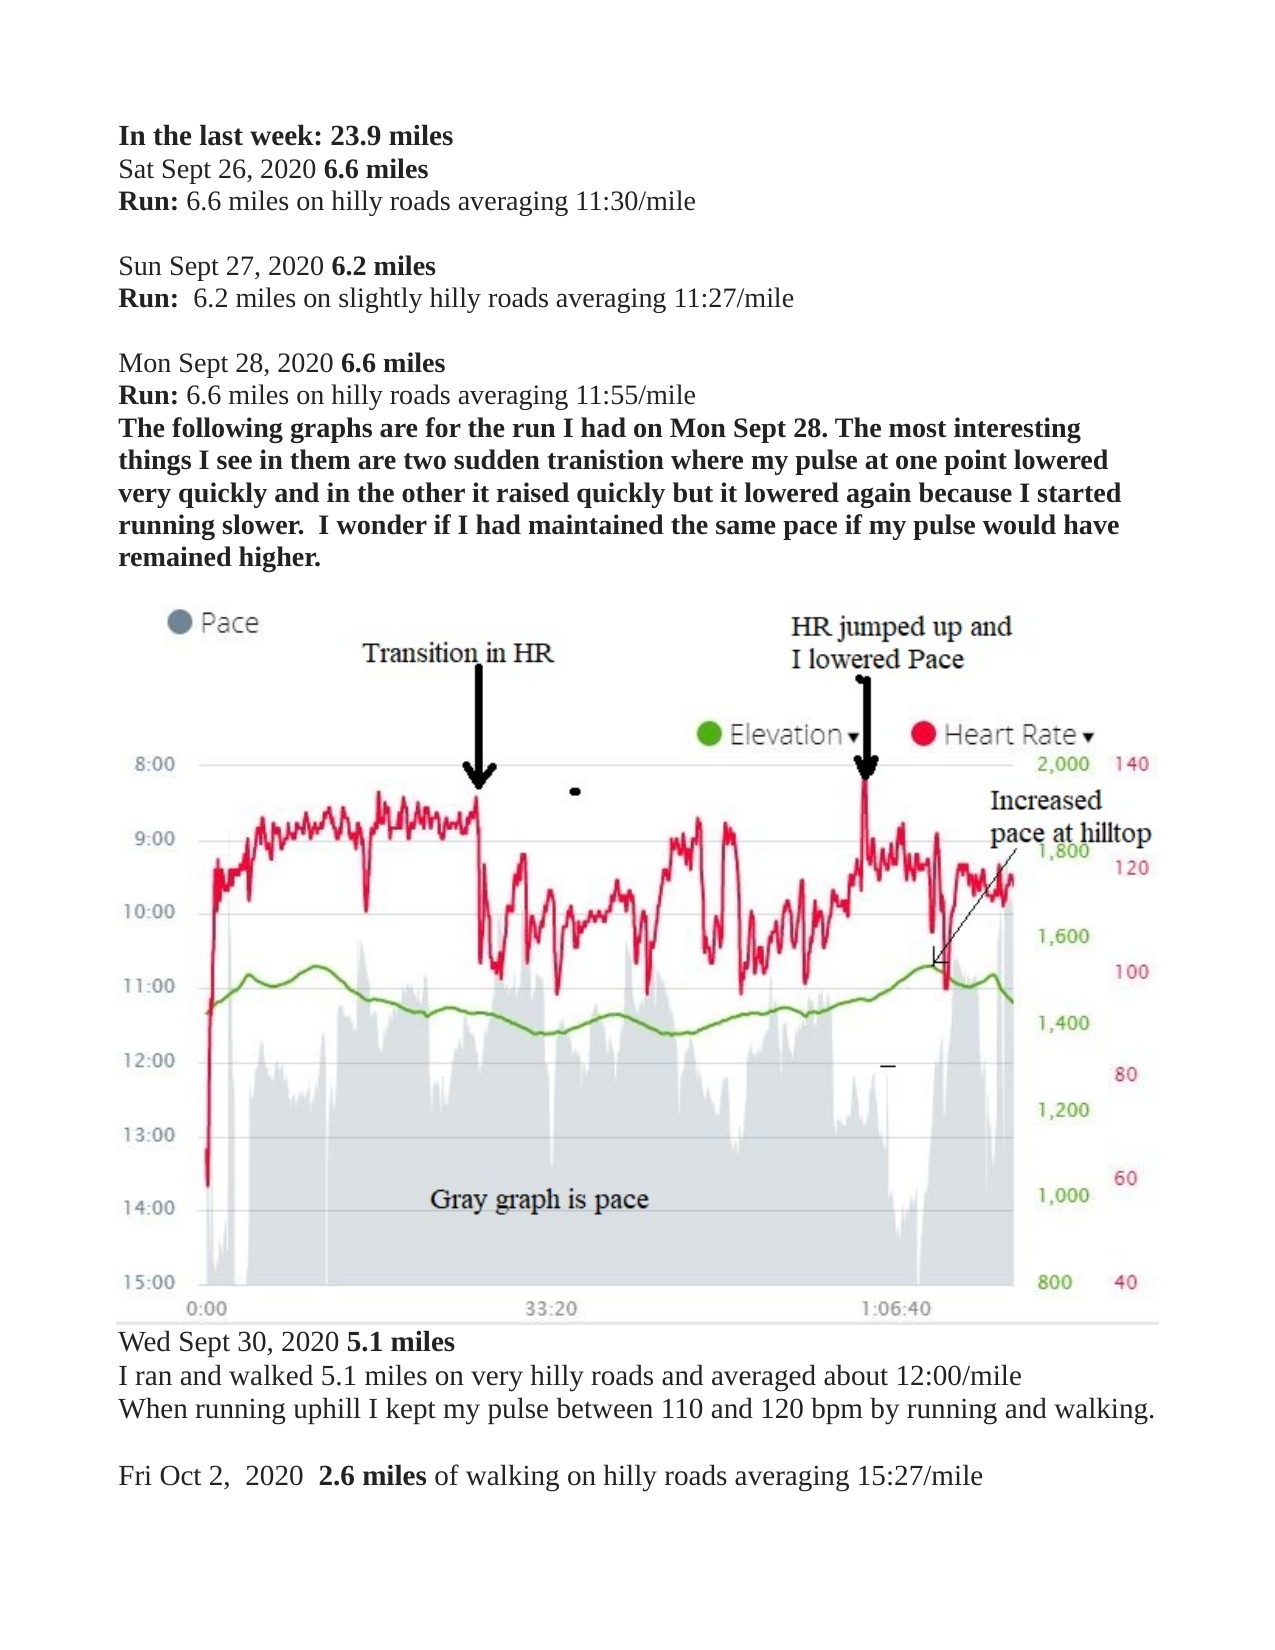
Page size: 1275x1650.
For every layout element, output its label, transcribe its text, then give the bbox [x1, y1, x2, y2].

text I ran and walked 5.1 miles on very hilly roads and averaged about 12:00/mile [118, 1358, 1161, 1391]
picture [116, 605, 1160, 1325]
text Sun Sept 27, 2020 6.2 miles [118, 249, 1161, 281]
text Run: 6.6 miles on hilly roads averaging 11:30/mile [118, 184, 1161, 216]
text When running uphill I kept my pulse between 110 and 120 bpm by running and walking. [118, 1391, 1161, 1425]
text In the last week: 23.9 miles [118, 118, 1161, 152]
text Wed Sept 30, 2020 5.1 miles [118, 1325, 1161, 1358]
text Mon Sept 28, 2020 6.6 miles [118, 346, 1161, 378]
text Fri Oct 2, 2020 2.6 miles of walking on hilly roads averaging 15:27/mile [118, 1458, 1161, 1492]
text Run: 6.6 miles on hilly roads averaging 11:55/mile [118, 378, 1161, 411]
text Sat Sept 26, 2020 6.6 miles [118, 152, 1161, 184]
text The following graphs are for the run I had on Mon Sept 28. The most interesting things I see in them are two sudden tranistion where my pulse at one point lowered very quickly and in the other it raised quickly but it lowered again because I started running slower. I wonder if I had maintained the same pace if my pulse would have remained higher. [118, 411, 1161, 573]
text Run: 6.2 miles on slightly hilly roads averaging 11:27/mile [118, 281, 1161, 314]
